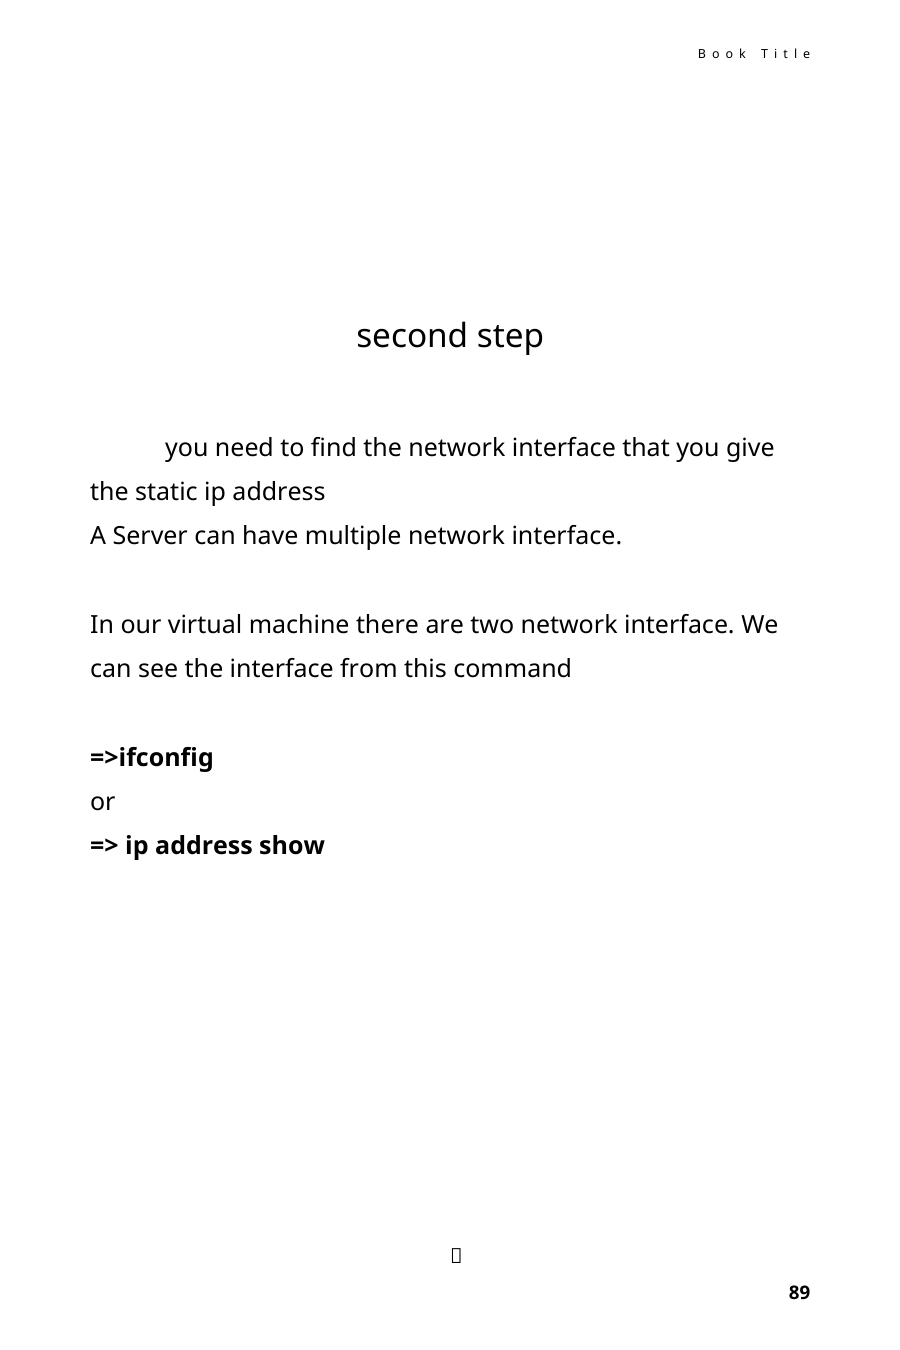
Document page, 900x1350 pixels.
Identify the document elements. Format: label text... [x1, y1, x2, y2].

text A Server can have multiple network interface. [90, 518, 810, 552]
text or [90, 783, 810, 818]
text second step [90, 311, 810, 357]
text you need to find the network interface that you give the static ip address [90, 429, 810, 508]
text In our virtual machine there are two network interface. We can see the interface from this command [90, 606, 810, 685]
text => ip address show [90, 828, 810, 862]
text =>ifconfig [90, 739, 810, 773]
